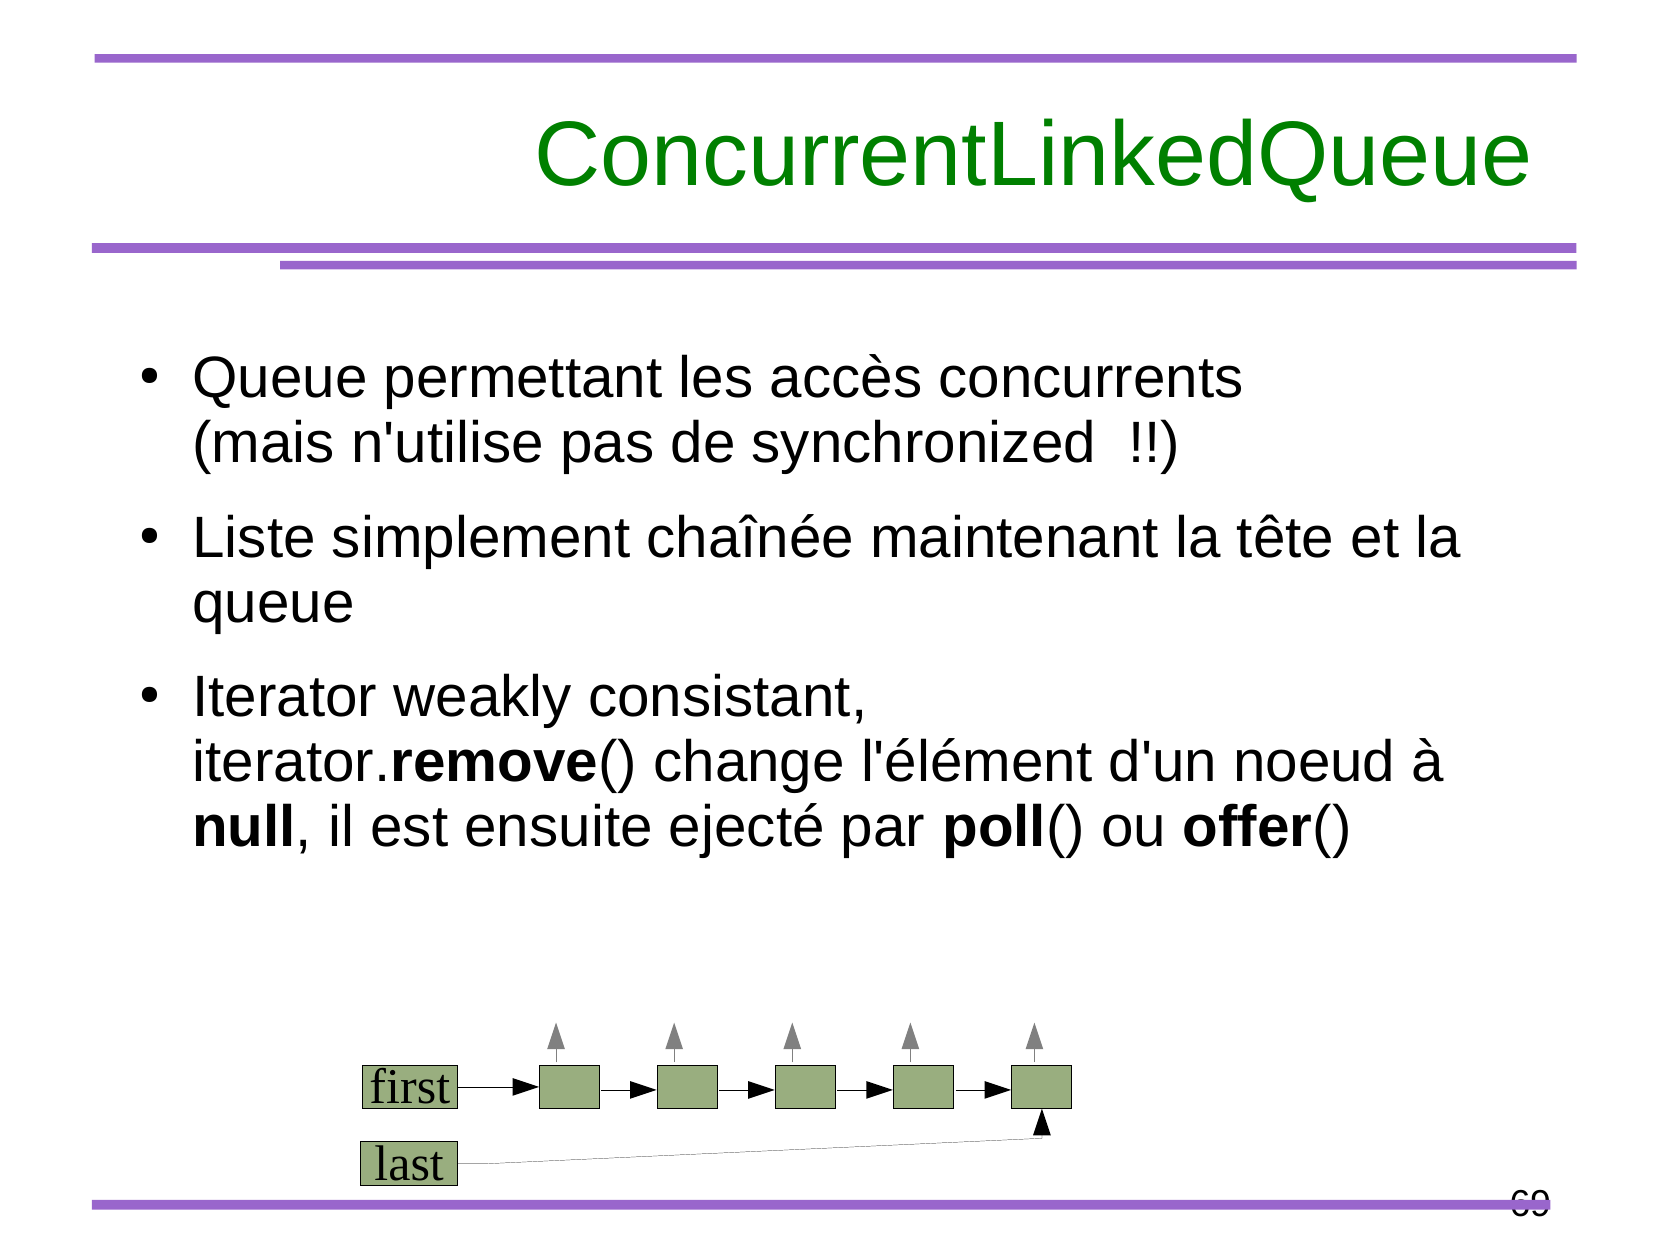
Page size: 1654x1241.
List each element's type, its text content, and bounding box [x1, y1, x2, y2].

text_box [893, 1065, 954, 1109]
text_box first [362, 1065, 458, 1109]
text_box [657, 1065, 718, 1109]
text_box [539, 1065, 600, 1109]
title ConcurrentLinkedQueue [121, 49, 1534, 257]
text_box [775, 1065, 836, 1109]
text_box [1011, 1065, 1072, 1109]
text_box last [360, 1141, 458, 1186]
list Queue permettant les accès concurrents (mais n'utilise pas de synchronized !!) Liste simplement chaînée maintenant la tête et la queue Iterator weakly consistant, iterator.remove() change l'élément d'un noeud à null, il est ensuite ejecté par poll() ou offer() [121, 344, 1534, 1127]
